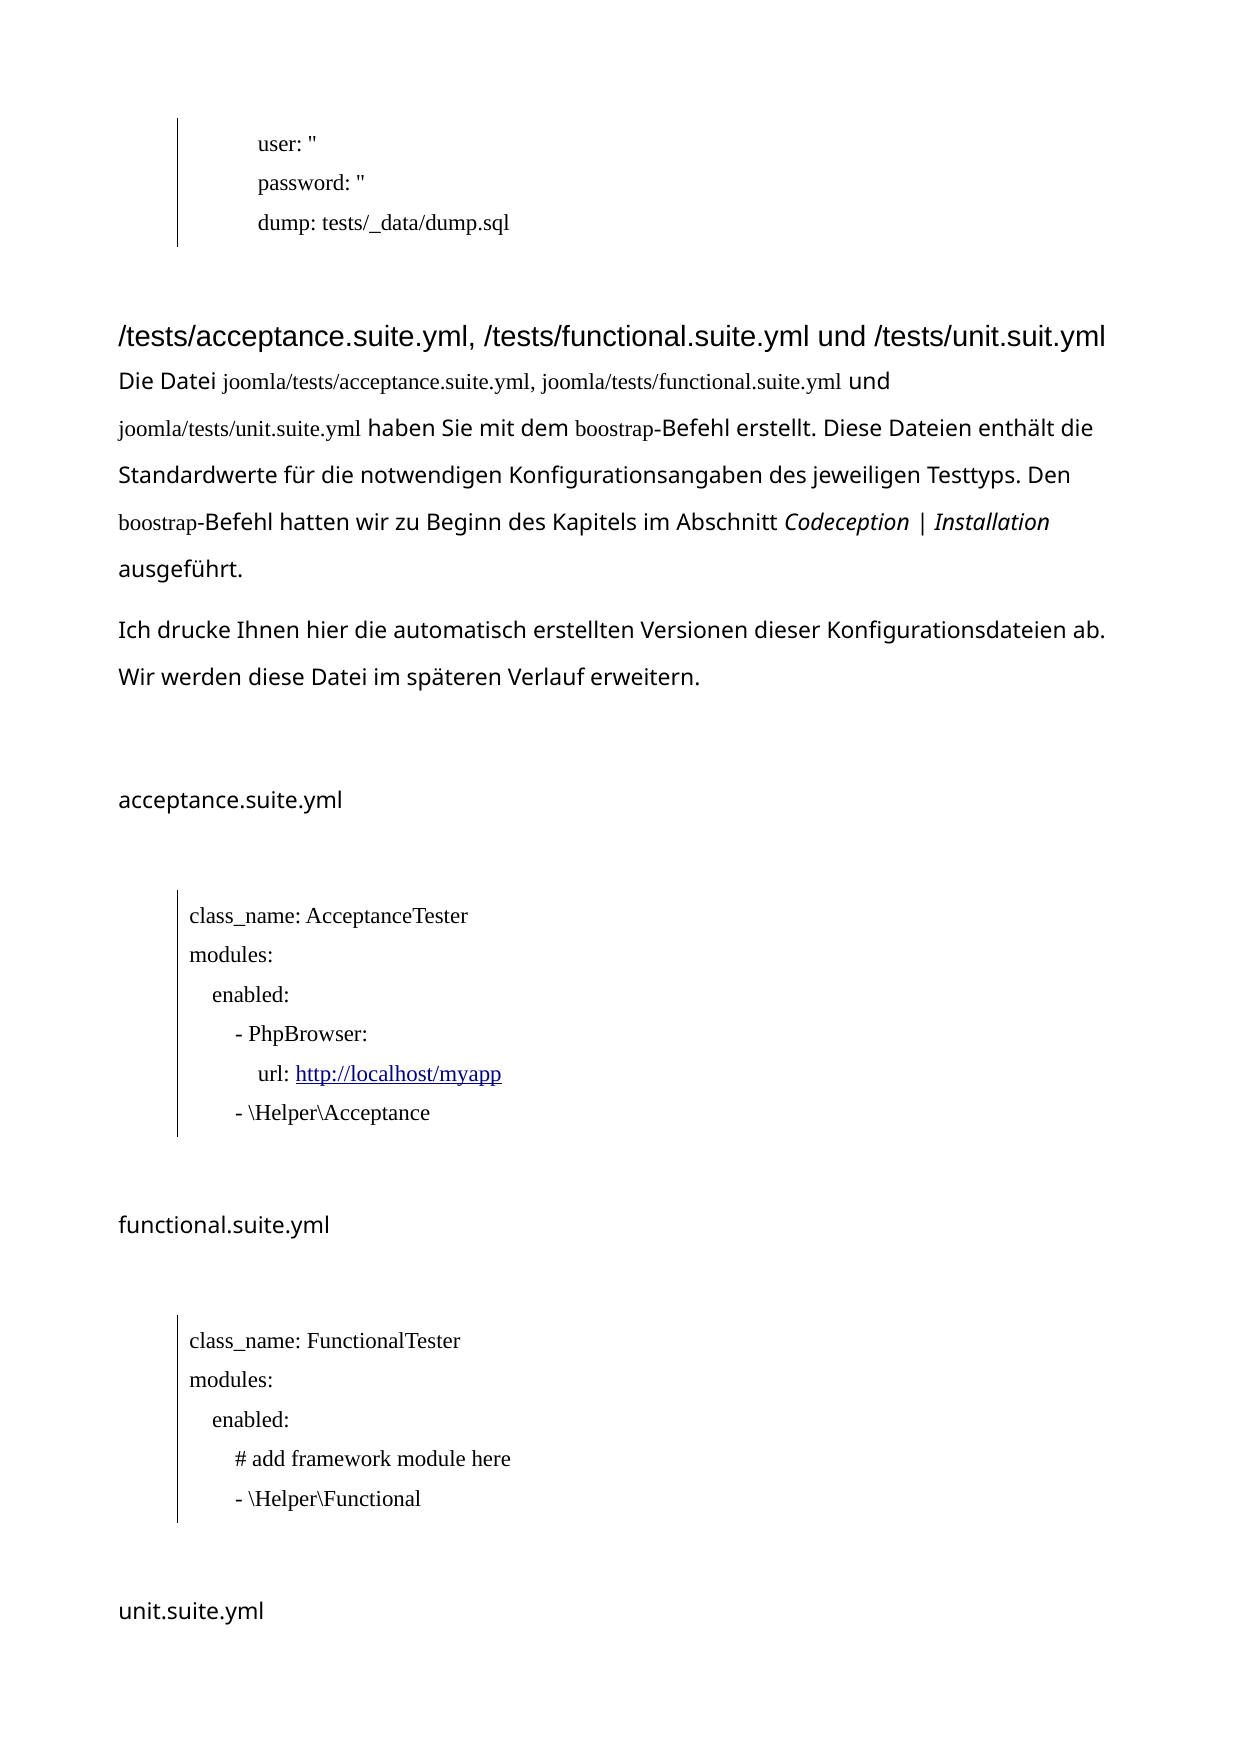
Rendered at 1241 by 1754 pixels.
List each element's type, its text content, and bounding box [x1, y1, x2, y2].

text class_name: FunctionalTester modules: enabled: # add framework module here - \Helper\Functional [178, 1315, 1122, 1523]
text unit.suite.yml [118, 1595, 1122, 1627]
text Die Datei joomla/tests/acceptance.suite.yml, joomla/tests/functional.suite.yml und joomla/tests/unit.suite.yml haben Sie mit dem boostrap-Befehl erstellt. Diese Dateien enthält die Standardwerte für die notwendigen Konfigurationsangaben des jeweiligen Testtyps. Den boostrap-Befehl hatten wir zu Beginn des Kapitels im Abschnitt Codeception | Installation ausgeführt. [118, 365, 1122, 584]
text user: '' password: '' dump: tests/_data/dump.sql [178, 118, 1122, 247]
text Ich drucke Ihnen hier die automatisch erstellten Versionen dieser Konfigurationsdateien ab. Wir werden diese Datei im späteren Verlauf erweitern. [118, 614, 1122, 692]
text acceptance.suite.yml [118, 784, 1122, 815]
text functional.suite.yml [118, 1209, 1122, 1241]
text class_name: AcceptanceTester modules: enabled: - PhpBrowser: url: http://localhost/myapp - \Helper\Acceptance [178, 890, 1122, 1137]
subtitle /tests/acceptance.suite.yml, /tests/functional.suite.yml und /tests/unit.suit.yml [118, 319, 1122, 353]
